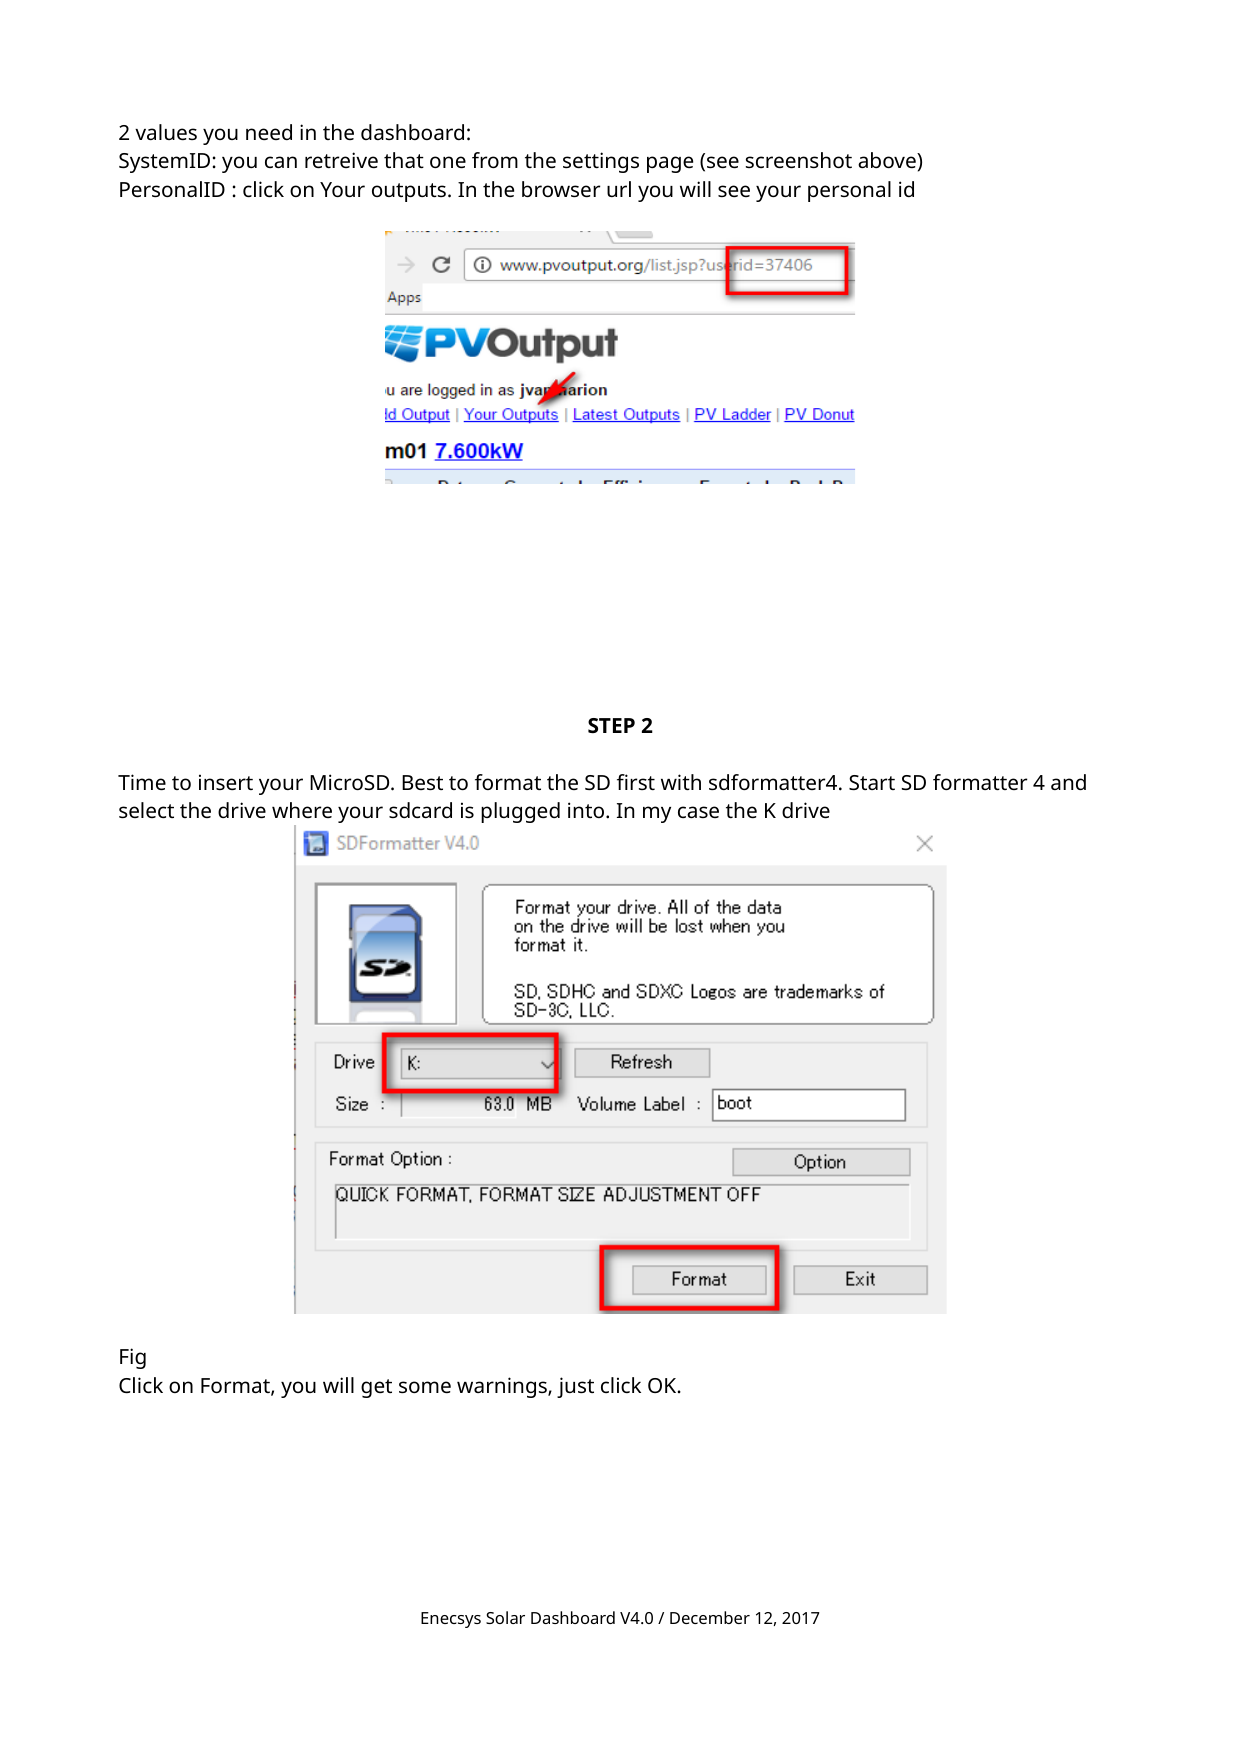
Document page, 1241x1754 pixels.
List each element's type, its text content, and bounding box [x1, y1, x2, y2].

text SystemID: you can retreive that one from the settings page (see screenshot above) [118, 147, 1122, 175]
text Fig [118, 1314, 1122, 1371]
text Time to insert your MicroSD. Best to format the SD first with sdformatter4. Start SD formatter 4 and select the drive where your sdcard is plugged into. In my case the K drive [118, 768, 1122, 825]
text PersonalID : click on Your outputs. In the browser url you will see your personal id [118, 175, 1122, 203]
text STEP 2 [118, 711, 1122, 740]
picture [293, 825, 947, 1314]
text Click on Format, you will get some warnings, just click OK. [118, 1371, 1122, 1399]
text 2 values you need in the dashboard: [118, 118, 1122, 147]
picture [385, 231, 856, 484]
